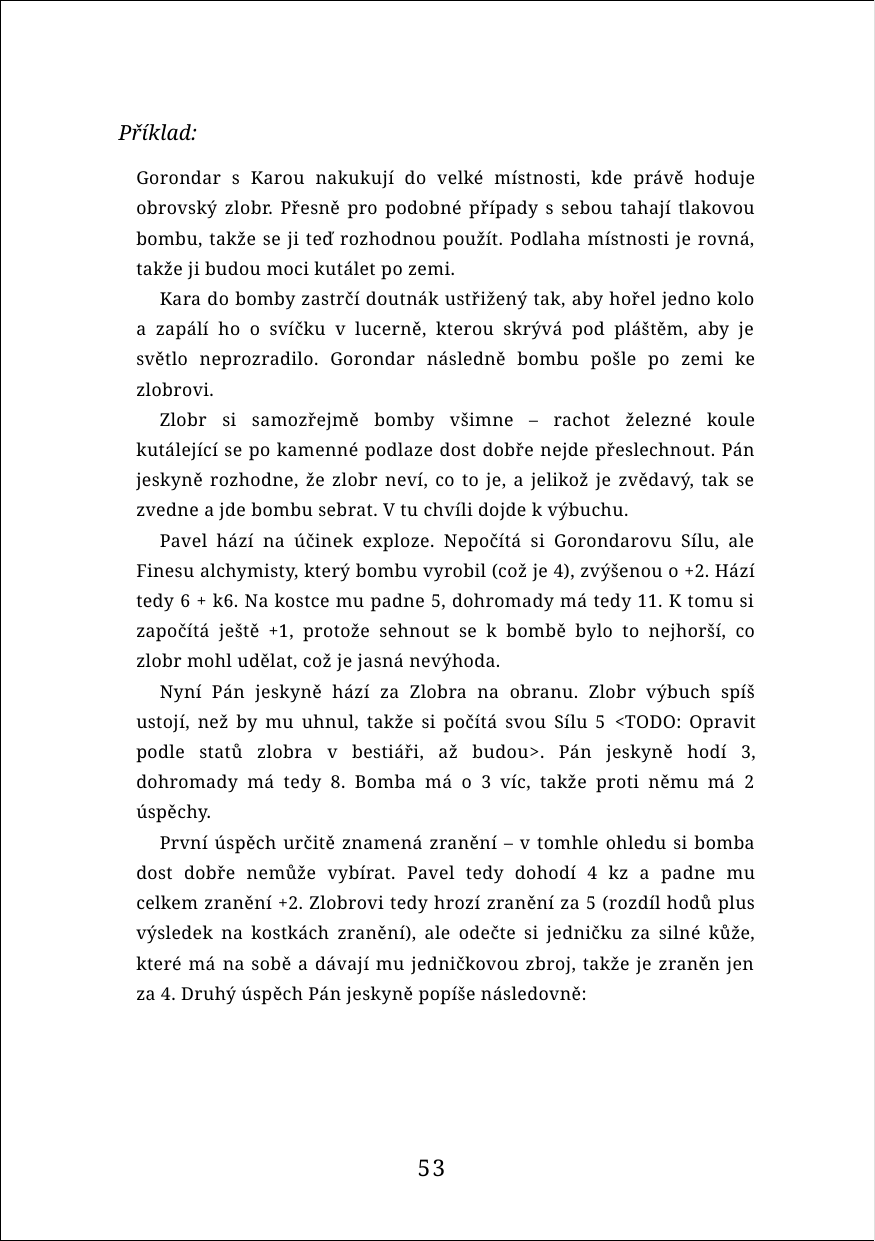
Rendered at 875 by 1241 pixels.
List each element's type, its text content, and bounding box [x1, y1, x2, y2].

text Gorondar s Karou nakukují do velké místnosti, kde právě hoduje obrovský zlobr. Přesně pro podobné případy s sebou tahají tlakovou bombu, takže se ji teď rozhodnou použít. Podlaha místnosti je rovná, takže ji budou moci kutálet po zemi. Kara do bomby zastrčí doutnák ustřižený tak, aby hořel jedno kolo a zapálí ho o svíčku v lucerně, kterou skrývá pod pláštěm, aby je světlo neprozradilo. Gorondar následně bombu pošle po zemi ke zlobrovi. Zlobr si samozřejmě bomby všimne – rachot železné koule kutálející se po kamenné podlaze dost dobře nejde přeslechnout. Pán jeskyně rozhodne, že zlobr neví, co to je, a jelikož je zvědavý, tak se zvedne a jde bombu sebrat. V tu chvíli dojde k výbuchu. Pavel hází na účinek exploze. Nepočítá si Gorondarovu Sílu, ale Finesu alchymisty, který bombu vyrobil (což je 4), zvýšenou o +2. Hází tedy 6 + k6. Na kostce mu padne 5, dohromady má tedy 11. K tomu si započítá ještě +1, protože sehnout se k bombě bylo to nejhorší, co zlobr mohl udělat, což je jasná nevýhoda. Nyní Pán jeskyně hází za Zlobra na obranu. Zlobr výbuch spíš ustojí, než by mu uhnul, takže si počítá svou Sílu 5 <TODO: Opravit podle statů zlobra v bestiáři, až budou>. Pán jeskyně hodí 3, dohromady má tedy 8. Bomba má o 3 víc, takže proti němu má 2 úspěchy. První úspěch určitě znamená zranění – v tomhle ohledu si bomba dost dobře nemůže vybírat. Pavel tedy dohodí 4 kz a padne mu celkem zranění +2. Zlobrovi tedy hrozí zranění za 5 (rozdíl hodů plus výsledek na kostkách zranění), ale odečte si jedničku za silné kůže, které má na sobě a dávají mu jedničkovou zbroj, takže je zraněn jen za 4. Druhý úspěch Pán jeskyně popíše následovně: [136, 166, 756, 1005]
text Příklad: [118, 118, 756, 147]
